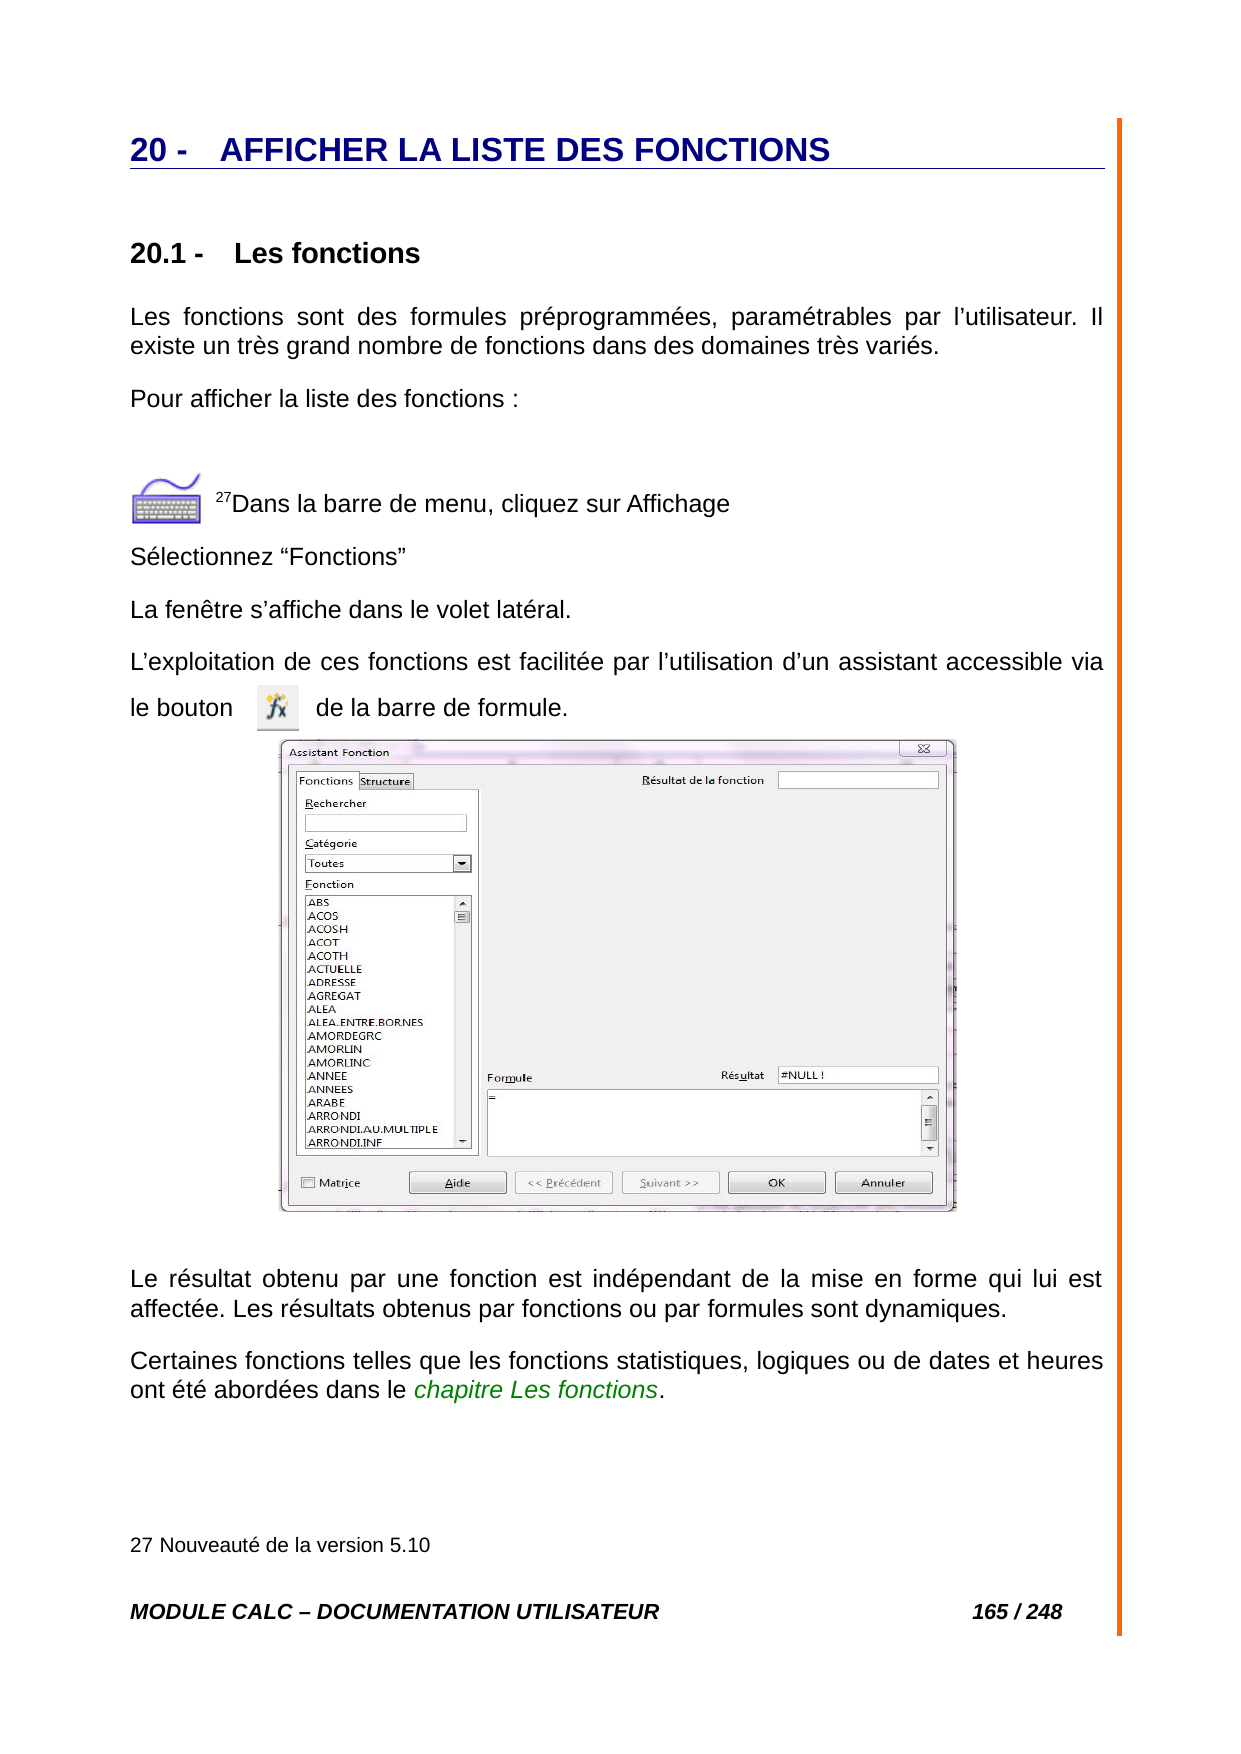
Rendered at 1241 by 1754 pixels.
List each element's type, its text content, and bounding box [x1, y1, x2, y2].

subtitle Afficher la liste des fonctions [130, 130, 1105, 168]
picture [128, 462, 204, 538]
text Nouveauté de la version 5.10 [130, 1533, 1105, 1557]
text Sélectionnez “Fonctions” [130, 542, 1105, 571]
text Pour afficher la liste des fonctions : [130, 384, 1105, 413]
picture [278, 739, 957, 1212]
text Les fonctions sont des formules préprogrammées, paramétrables par l’utilisateur. Il existe un très grand nombre de fonctions dans des domaines très variés. [130, 302, 1105, 360]
text Dans la barre de menu, cliquez sur Affichage [204, 489, 1105, 518]
picture [257, 685, 299, 731]
text Certaines fonctions telles que les fonctions statistiques, logiques ou de dates et heures ont été abordées dans le chapitre Les fonctions. [130, 1346, 1105, 1404]
subtitle Les fonctions [130, 236, 1105, 270]
text Le résultat obtenu par une fonction est indépendant de la mise en forme qui lui est affectée. Les résultats obtenus par fonctions ou par formules sont dynamiques. [130, 1264, 1105, 1322]
text L’exploitation de ces fonctions est facilitée par l’utilisation d’un assistant accessible via le bouton de la barre de formule. [130, 647, 1105, 739]
text La fenêtre s’affiche dans le volet latéral. [130, 594, 1105, 623]
